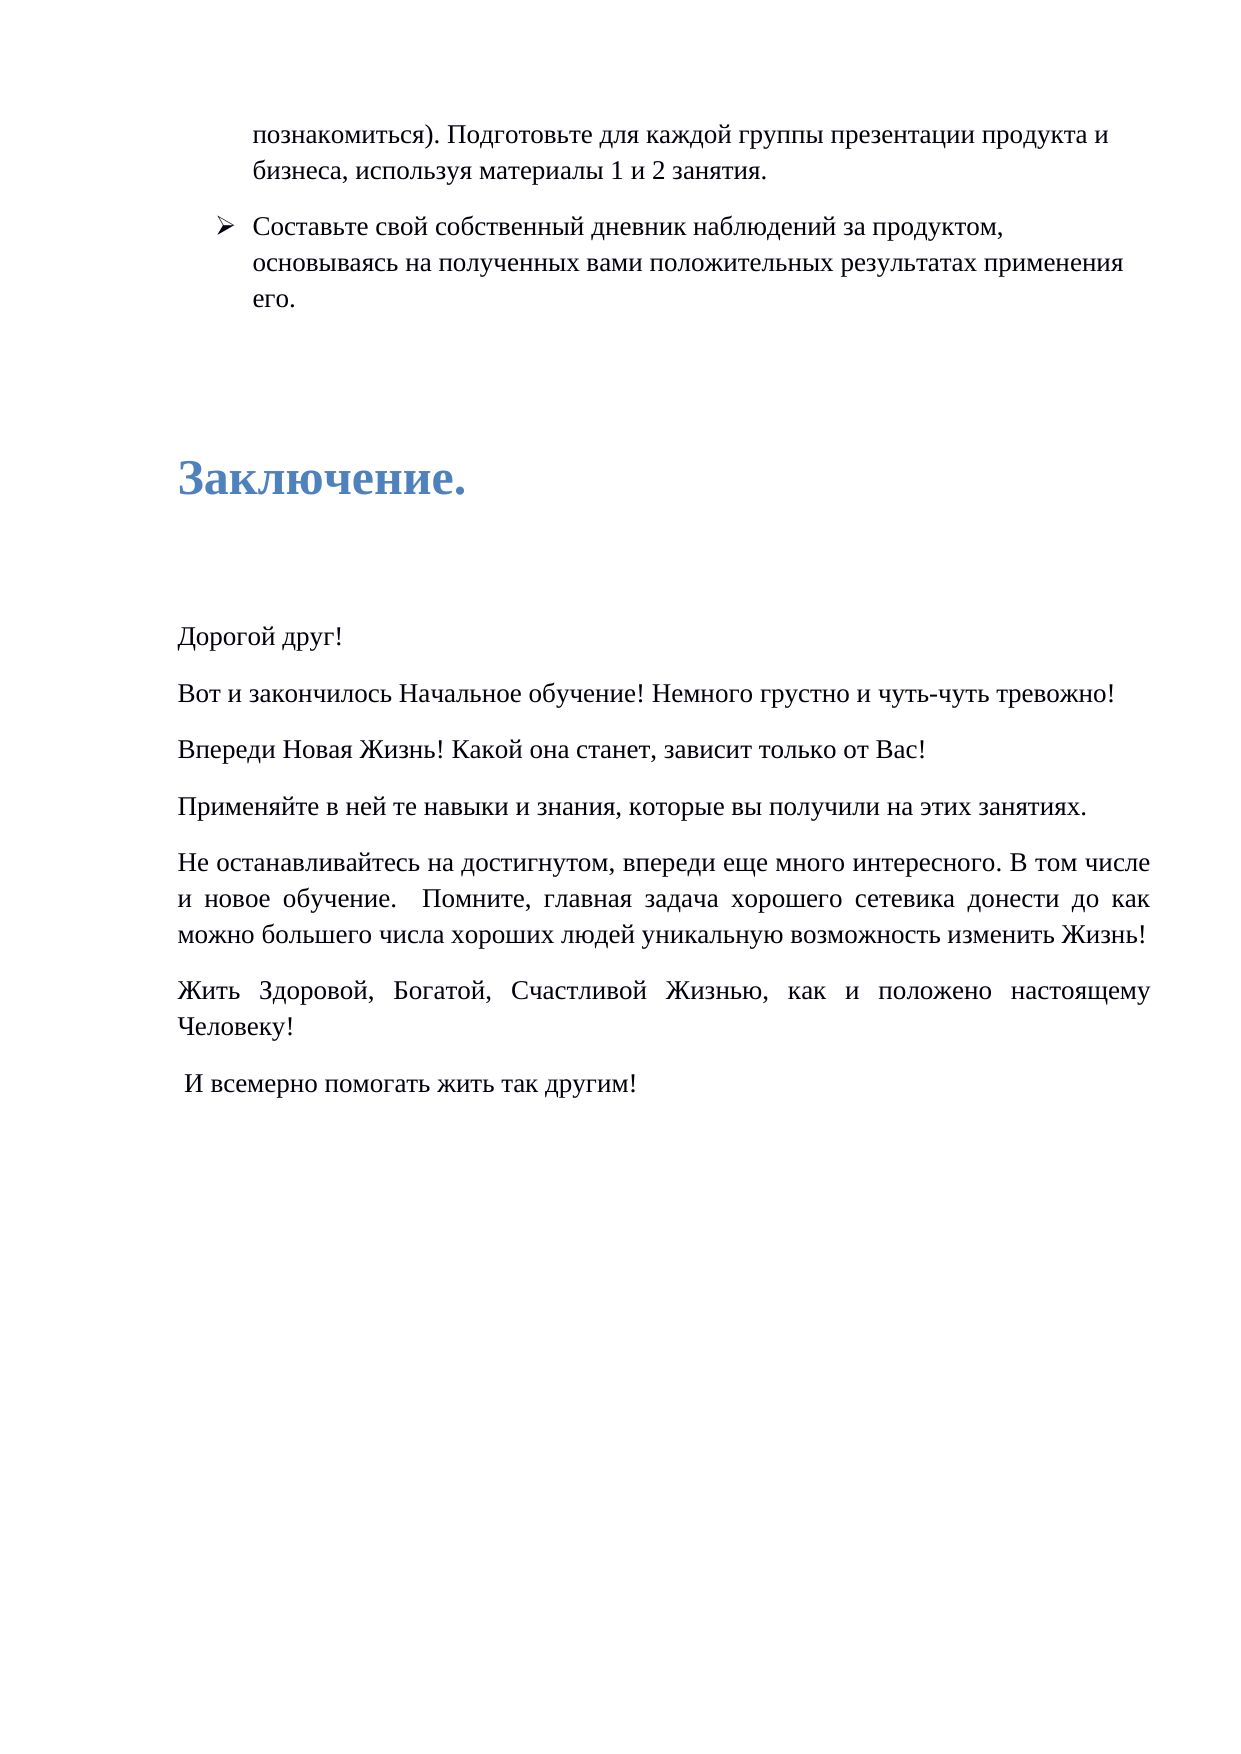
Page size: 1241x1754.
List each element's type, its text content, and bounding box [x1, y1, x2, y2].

text Жить Здоровой, Богатой, Счастливой Жизнью, как и положено настоящему Человеку! [177, 974, 1152, 1041]
text И всемерно помогать жить так другим! [177, 1067, 1152, 1098]
subtitle Заключение. [177, 448, 1152, 506]
text Дорогой друг! [177, 620, 1152, 651]
list познакомиться). Подготовьте для каждой группы презентации продукта и бизнеса, используя материалы 1 и 2 занятия. [215, 118, 1152, 185]
text Вот и закончилось Начальное обучение! Немного грустно и чуть-чуть тревожно! [177, 677, 1152, 708]
list Составьте свой собственный дневник наблюдений за продуктом, основываясь на полученных вами положительных результатах применения его. [215, 210, 1152, 313]
text Впереди Новая Жизнь! Какой она станет, зависит только от Вас! [177, 733, 1152, 764]
text Не останавливайтесь на достигнутом, впереди еще много интересного. В том числе и новое обучение. Помните, главная задача хорошего сетевика донести до как можно большего числа хороших людей уникальную возможность изменить Жизнь! [177, 846, 1152, 949]
text Применяйте в ней те навыки и знания, которые вы получили на этих занятиях. [177, 790, 1152, 821]
